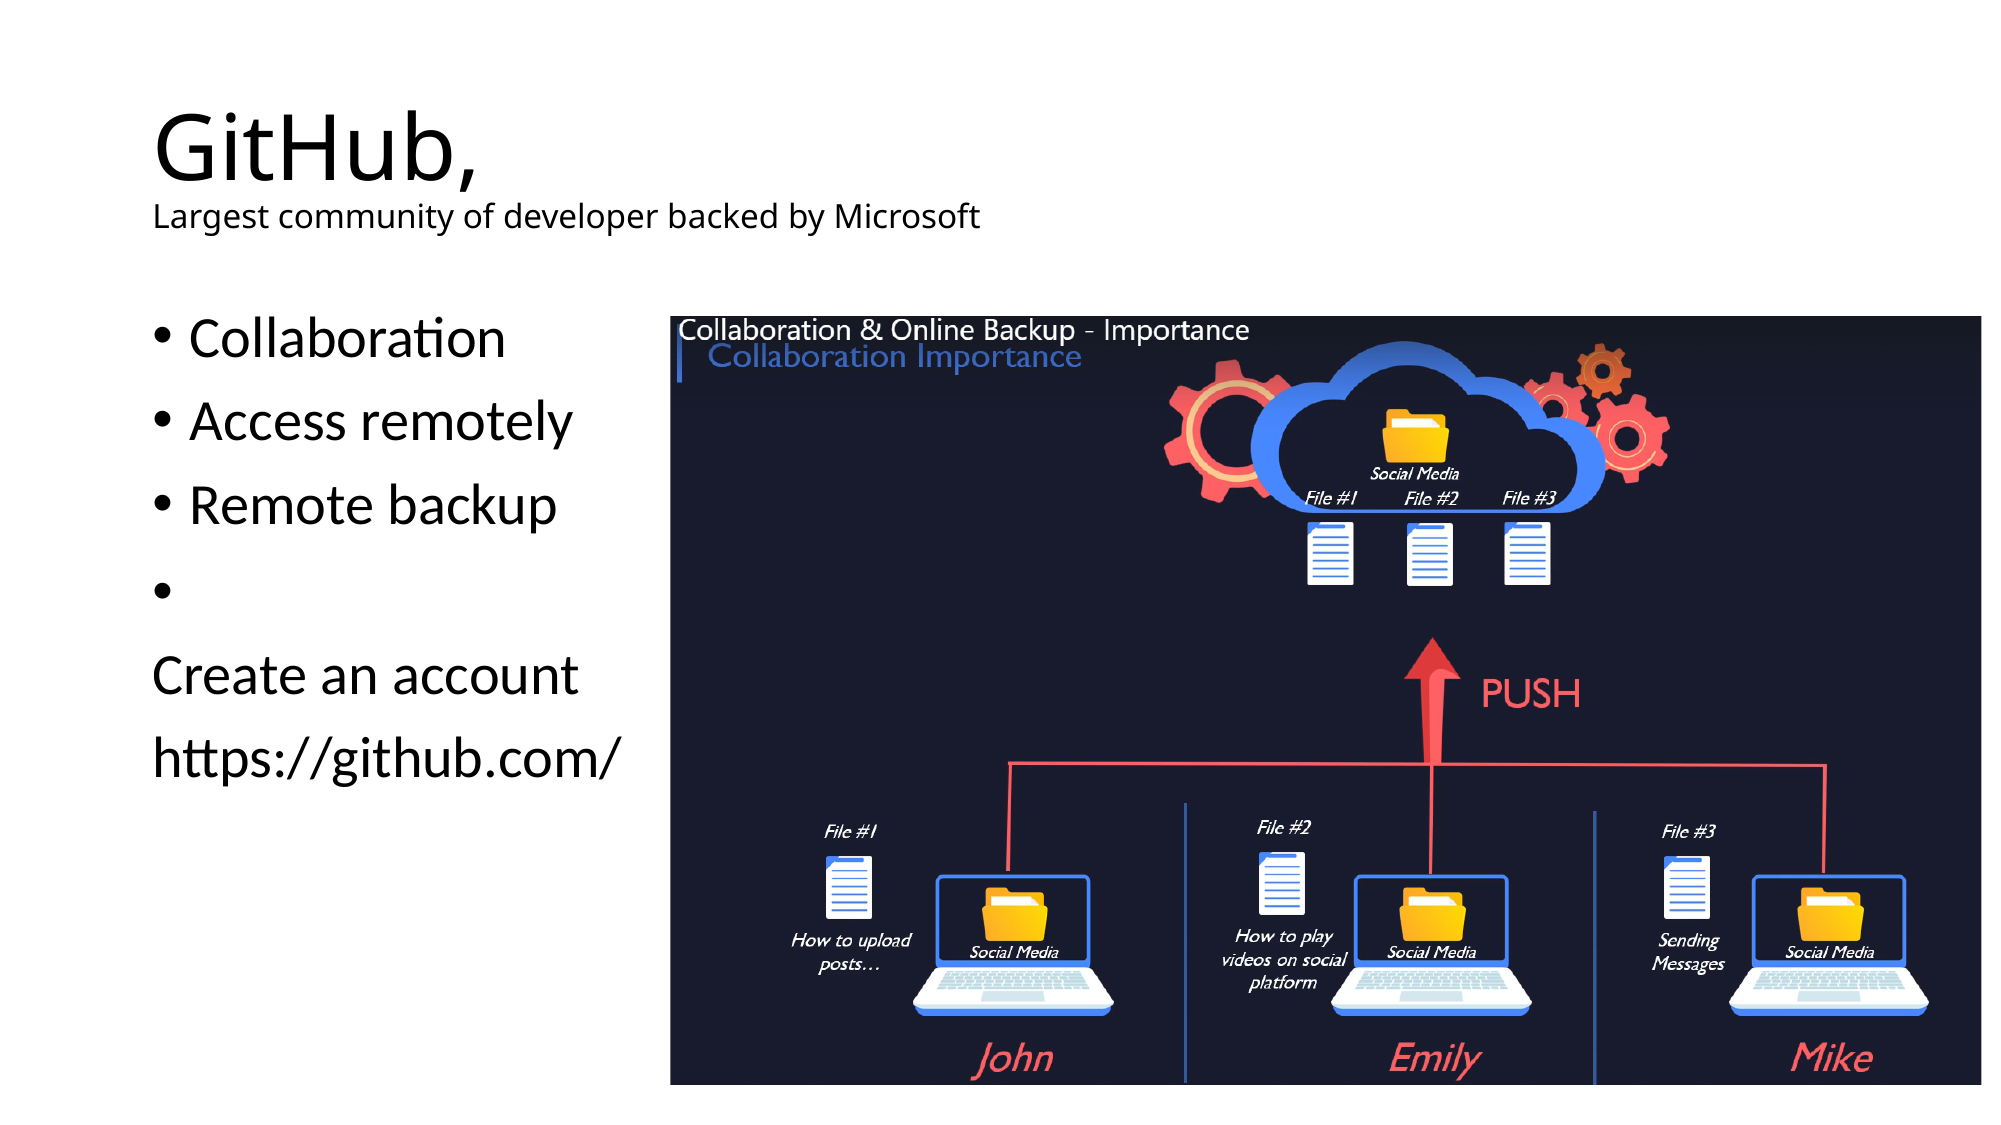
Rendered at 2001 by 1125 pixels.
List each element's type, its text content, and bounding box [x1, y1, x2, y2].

list Collaboration Access remotely Remote backup Create an account https://github.com/ [137, 299, 1863, 1014]
picture [670, 316, 1982, 1085]
title GitHub, Largest community of developer backed by Microsoft [137, 59, 1863, 278]
